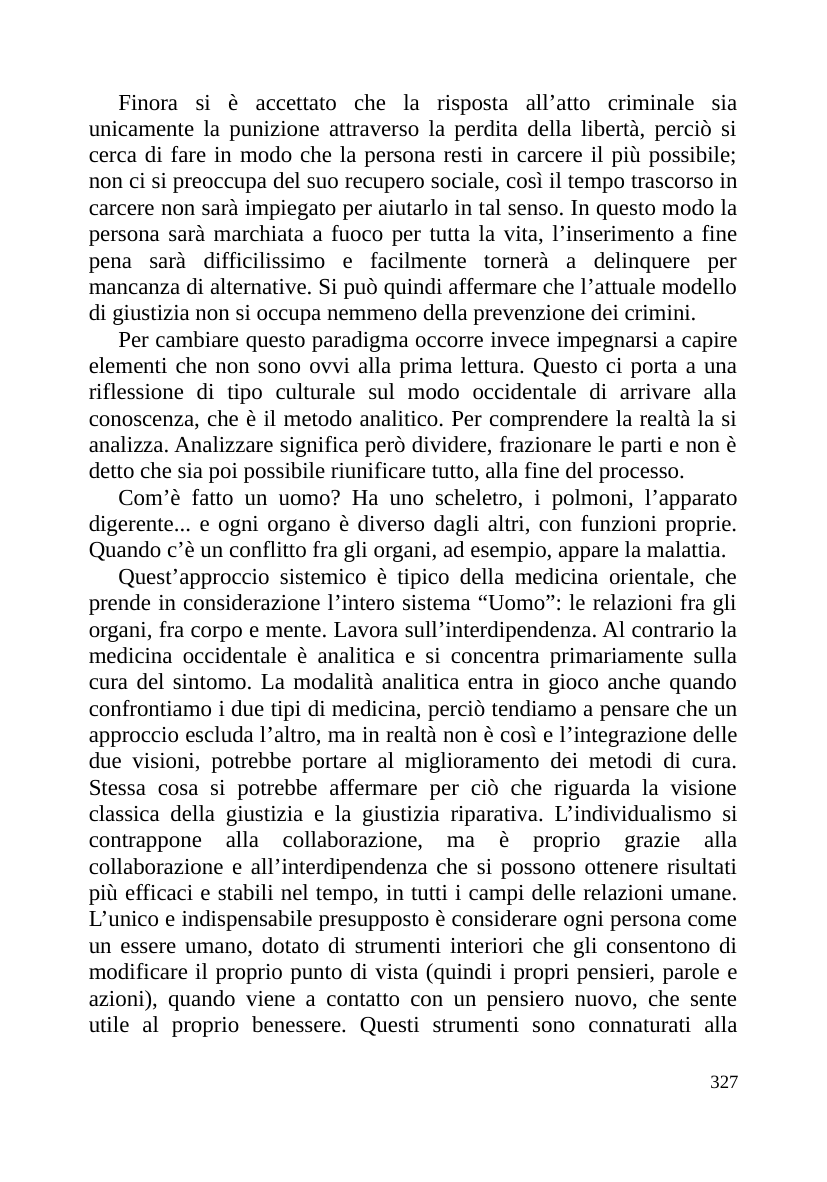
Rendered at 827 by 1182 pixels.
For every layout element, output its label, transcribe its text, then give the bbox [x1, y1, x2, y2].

text Com’è fatto un uomo? Ha uno scheletro, i polmoni, l’apparato digerente... e ogni organo è diverso dagli altri, con funzioni proprie. Quando c’è un conflitto fra gli organi, ad esempio, appare la malattia. [88, 484, 738, 563]
text Finora si è accettato che la risposta all’atto criminale sia unicamente la punizione attraverso la perdita della libertà, perciò si cerca di fare in modo che la persona resti in carcere il più possibile; non ci si preoccupa del suo recupero sociale, così il tempo trascorso in carcere non sarà impiegato per aiutarlo in tal senso. In questo modo la persona sarà marchiata a fuoco per tutta la vita, l’inserimento a fine pena sarà difficilissimo e facilmente tornerà a delinquere per mancanza di alternative. Si può quindi affermare che l’attuale modello di giustizia non si occupa nemmeno della prevenzione dei crimini. [88, 88, 738, 326]
text Quest’approccio sistemico è tipico della medicina orientale, che prende in considerazione l’intero sistema “Uomo”: le relazioni fra gli organi, fra corpo e mente. Lavora sull’interdipendenza. Al contrario la medicina occidentale è analitica e si concentra primariamente sulla cura del sintomo. La modalità analitica entra in gioco anche quando confrontiamo i due tipi di medicina, perciò tendiamo a pensare che un approccio escluda l’altro, ma in realtà non è così e l’integrazione delle due visioni, potrebbe portare al miglioramento dei metodi di cura. Stessa cosa si potrebbe affermare per ciò che riguarda la visione classica della giustizia e la giustizia riparativa. L’individualismo si contrappone alla collaborazione, ma è proprio grazie alla collaborazione e all’interdipendenza che si possono ottenere risultati più efficaci e stabili nel tempo, in tutti i campi delle relazioni umane. L’unico e indispensabile presupposto è considerare ogni persona come un essere umano, dotato di strumenti interiori che gli consentono di modificare il proprio punto di vista (quindi i propri pensieri, parole e azioni), quando viene a contatto con un pensiero nuovo, che sente utile al proprio benessere. Questi strumenti sono connaturati alla [88, 563, 738, 1037]
text Per cambiare questo paradigma occorre invece impegnarsi a capire elementi che non sono ovvi alla prima lettura. Questo ci porta a una riflessione di tipo culturale sul modo occidentale di arrivare alla conoscenza, che è il metodo analitico. Per comprendere la realtà la si analizza. Analizzare significa però dividere, frazionare le parti e non è detto che sia poi possibile riunificare tutto, alla fine del processo. [88, 326, 738, 484]
